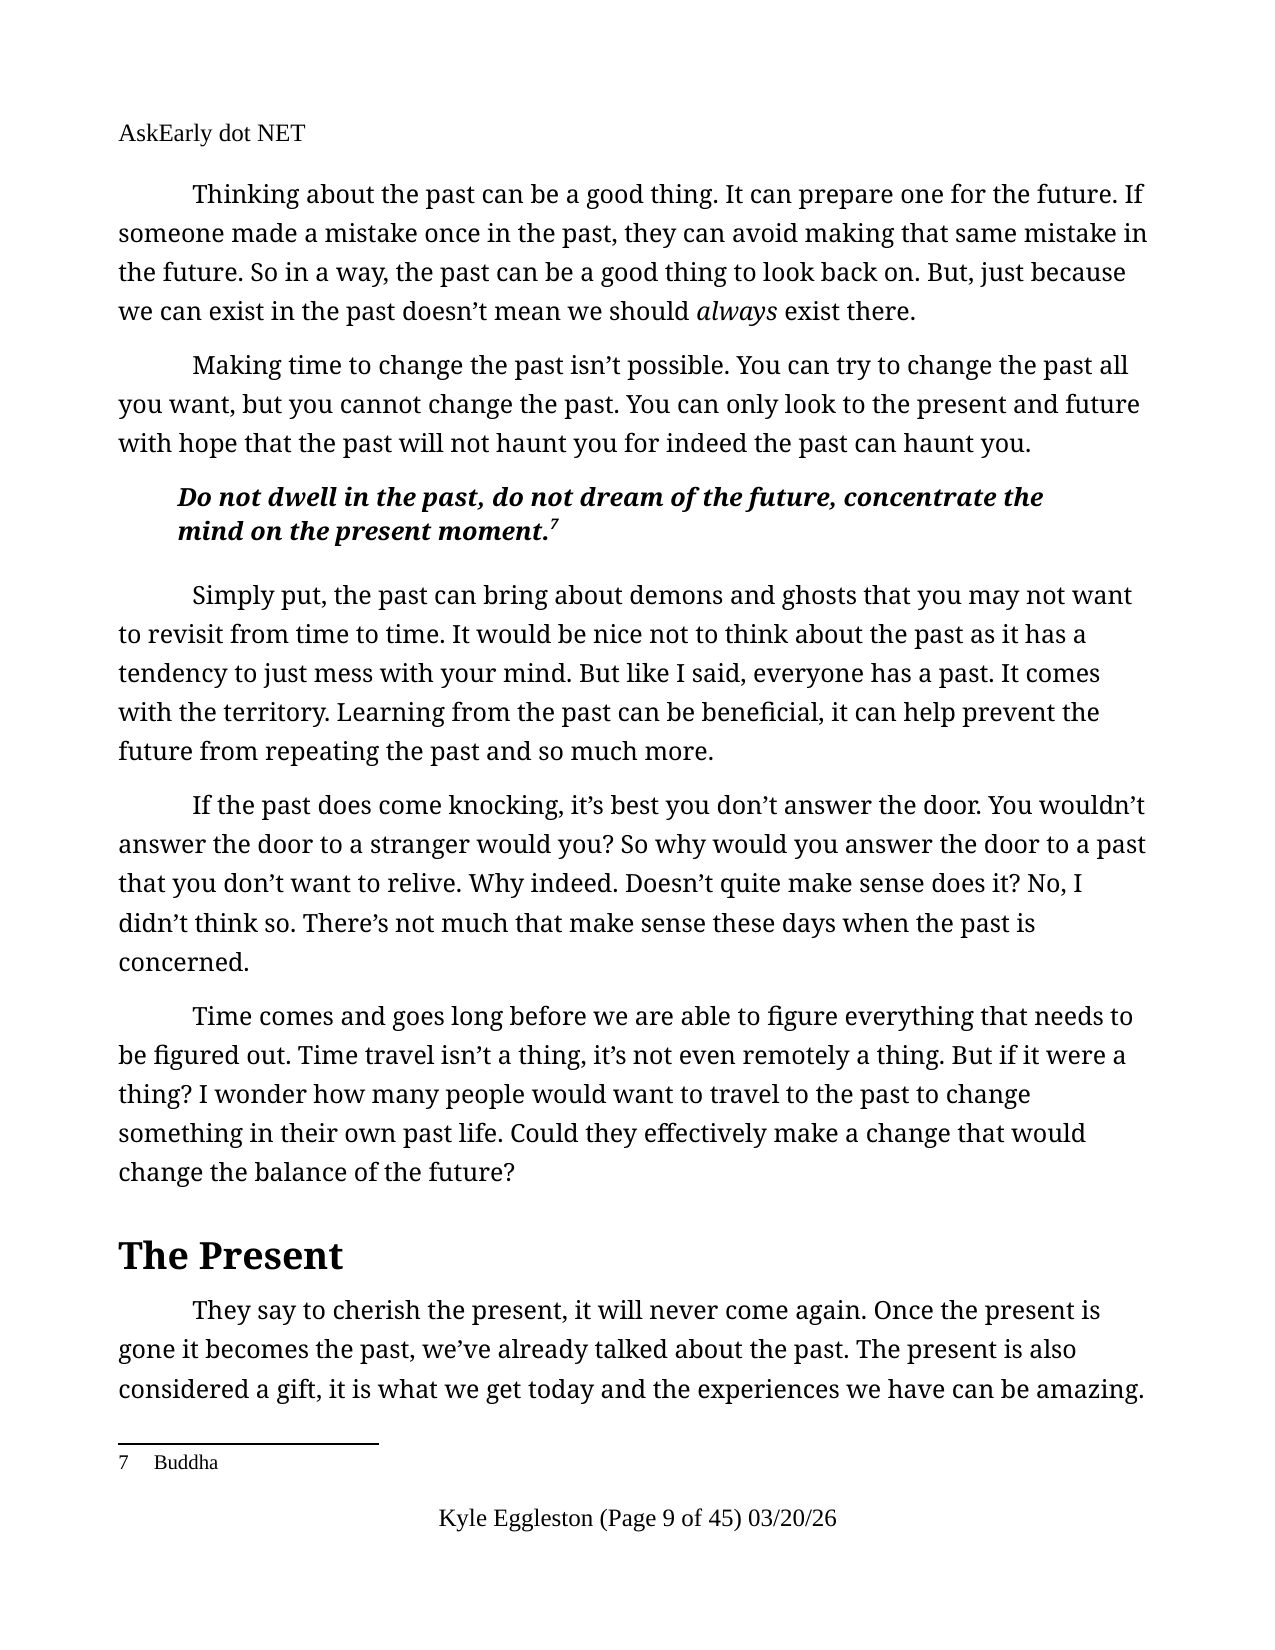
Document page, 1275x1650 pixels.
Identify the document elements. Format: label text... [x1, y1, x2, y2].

subtitle The Present [118, 1229, 1157, 1280]
text Buddha [118, 1449, 1157, 1474]
text If the past does come knocking, it’s best you don’t answer the door. You wouldn’t answer the door to a stranger would you? So why would you answer the door to a past that you don’t want to relive. Why indeed. Doesn’t quite make sense does it? No, I didn’t think so. There’s not much that make sense these days when the past is concerned. [118, 788, 1157, 978]
text Thinking about the past can be a good thing. It can prepare one for the future. If someone made a mistake once in the past, they can avoid making that same mistake in the future. So in a way, the past can be a good thing to look back on. But, just because we can exist in the past doesn’t mean we should always exist there. [118, 176, 1157, 328]
text Do not dwell in the past, do not dream of the future, concentrate the mind on the present moment. [177, 480, 1098, 548]
text Making time to change the past isn’t possible. You can try to change the past all you want, but you cannot change the past. You can only look to the present and future with hope that the past will not haunt you for indeed the past can haunt you. [118, 348, 1157, 460]
text Simply put, the past can bring about demons and ghosts that you may not want to revisit from time to time. It would be nice not to think about the past as it has a tendency to just mess with your mind. But like I said, everyone has a past. It comes with the territory. Learning from the past can be beneficial, it can help prevent the future from repeating the past and so much more. [118, 577, 1157, 768]
text Time comes and goes long before we are able to figure everything that needs to be figured out. Time travel isn’t a thing, it’s not even remotely a thing. But if it were a thing? I wonder how many people would want to travel to the past to change something in their own past life. Could they effectively make a change that would change the balance of the future? [118, 998, 1157, 1189]
text They say to cherish the present, it will never come again. Once the present is gone it becomes the past, we’ve already talked about the past. The present is also considered a gift, it is what we get today and the experiences we have can be amazing. [118, 1293, 1157, 1405]
